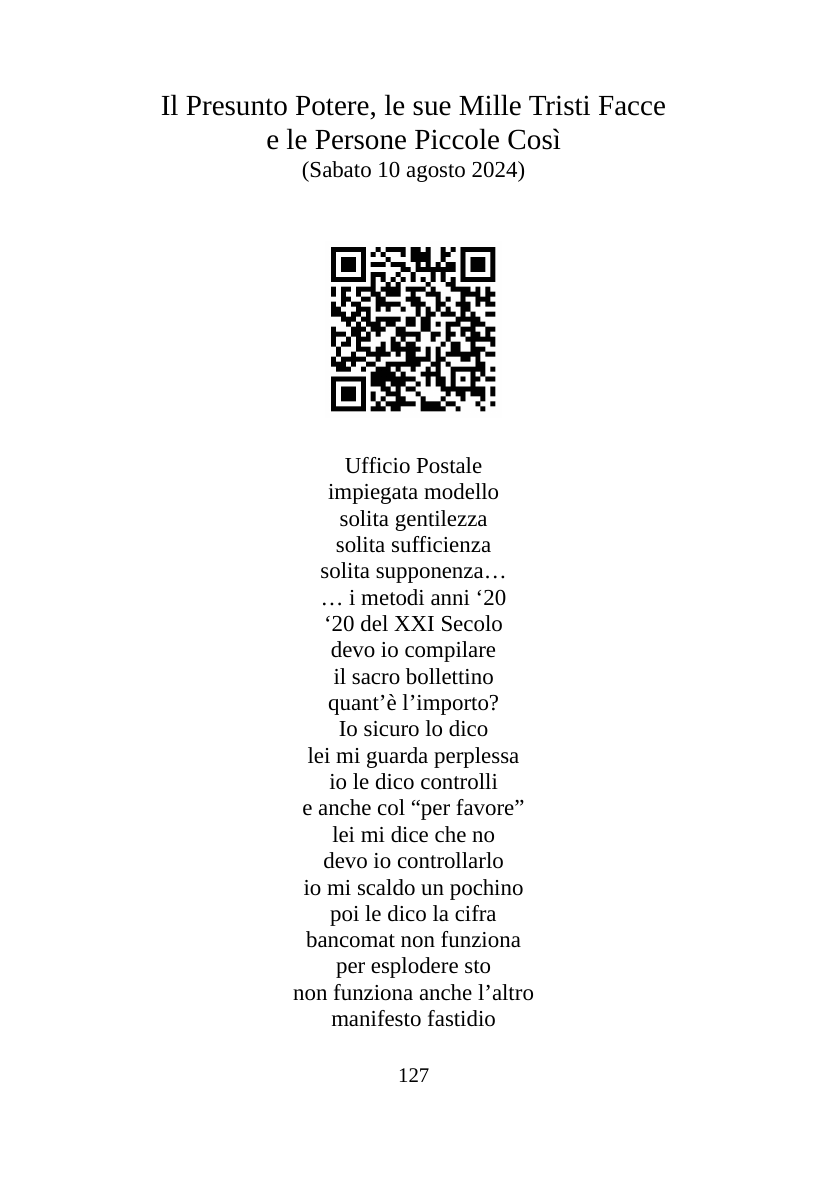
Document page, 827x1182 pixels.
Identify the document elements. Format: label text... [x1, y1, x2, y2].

text non funziona anche l’altro [88, 979, 738, 1005]
text … i metodi anni ‘20 [88, 584, 738, 610]
text solita gentilezza [88, 504, 738, 531]
text manifesto fastidio [88, 1005, 738, 1032]
text devo io controllarlo [88, 847, 738, 873]
text poi le dico la cifra [88, 900, 738, 926]
text impiegata modello [88, 478, 738, 504]
text quant’è l’importo? [88, 689, 738, 715]
text io mi scaldo un pochino [88, 873, 738, 900]
text il sacro bollettino [88, 663, 738, 689]
text lei mi dice che no [88, 821, 738, 847]
text io le dico controlli [88, 768, 738, 794]
text lei mi guarda perplessa [88, 742, 738, 768]
text Ufficio Postale [88, 452, 738, 478]
text solita supponenza… [88, 557, 738, 584]
picture [325, 241, 502, 418]
text devo io compilare [88, 636, 738, 663]
text solita sufficienza [88, 531, 738, 557]
text ‘20 del XXI Secolo [88, 610, 738, 636]
text Io sicuro lo dico [88, 715, 738, 742]
text e anche col “per favore” [88, 794, 738, 821]
text Il Presunto Potere, le sue Mille Tristi Facce e le Persone Piccole Così (Sabato 10 agosto 2024) [88, 88, 738, 182]
text bancomat non funziona [88, 926, 738, 953]
text per esplodere sto [88, 953, 738, 979]
